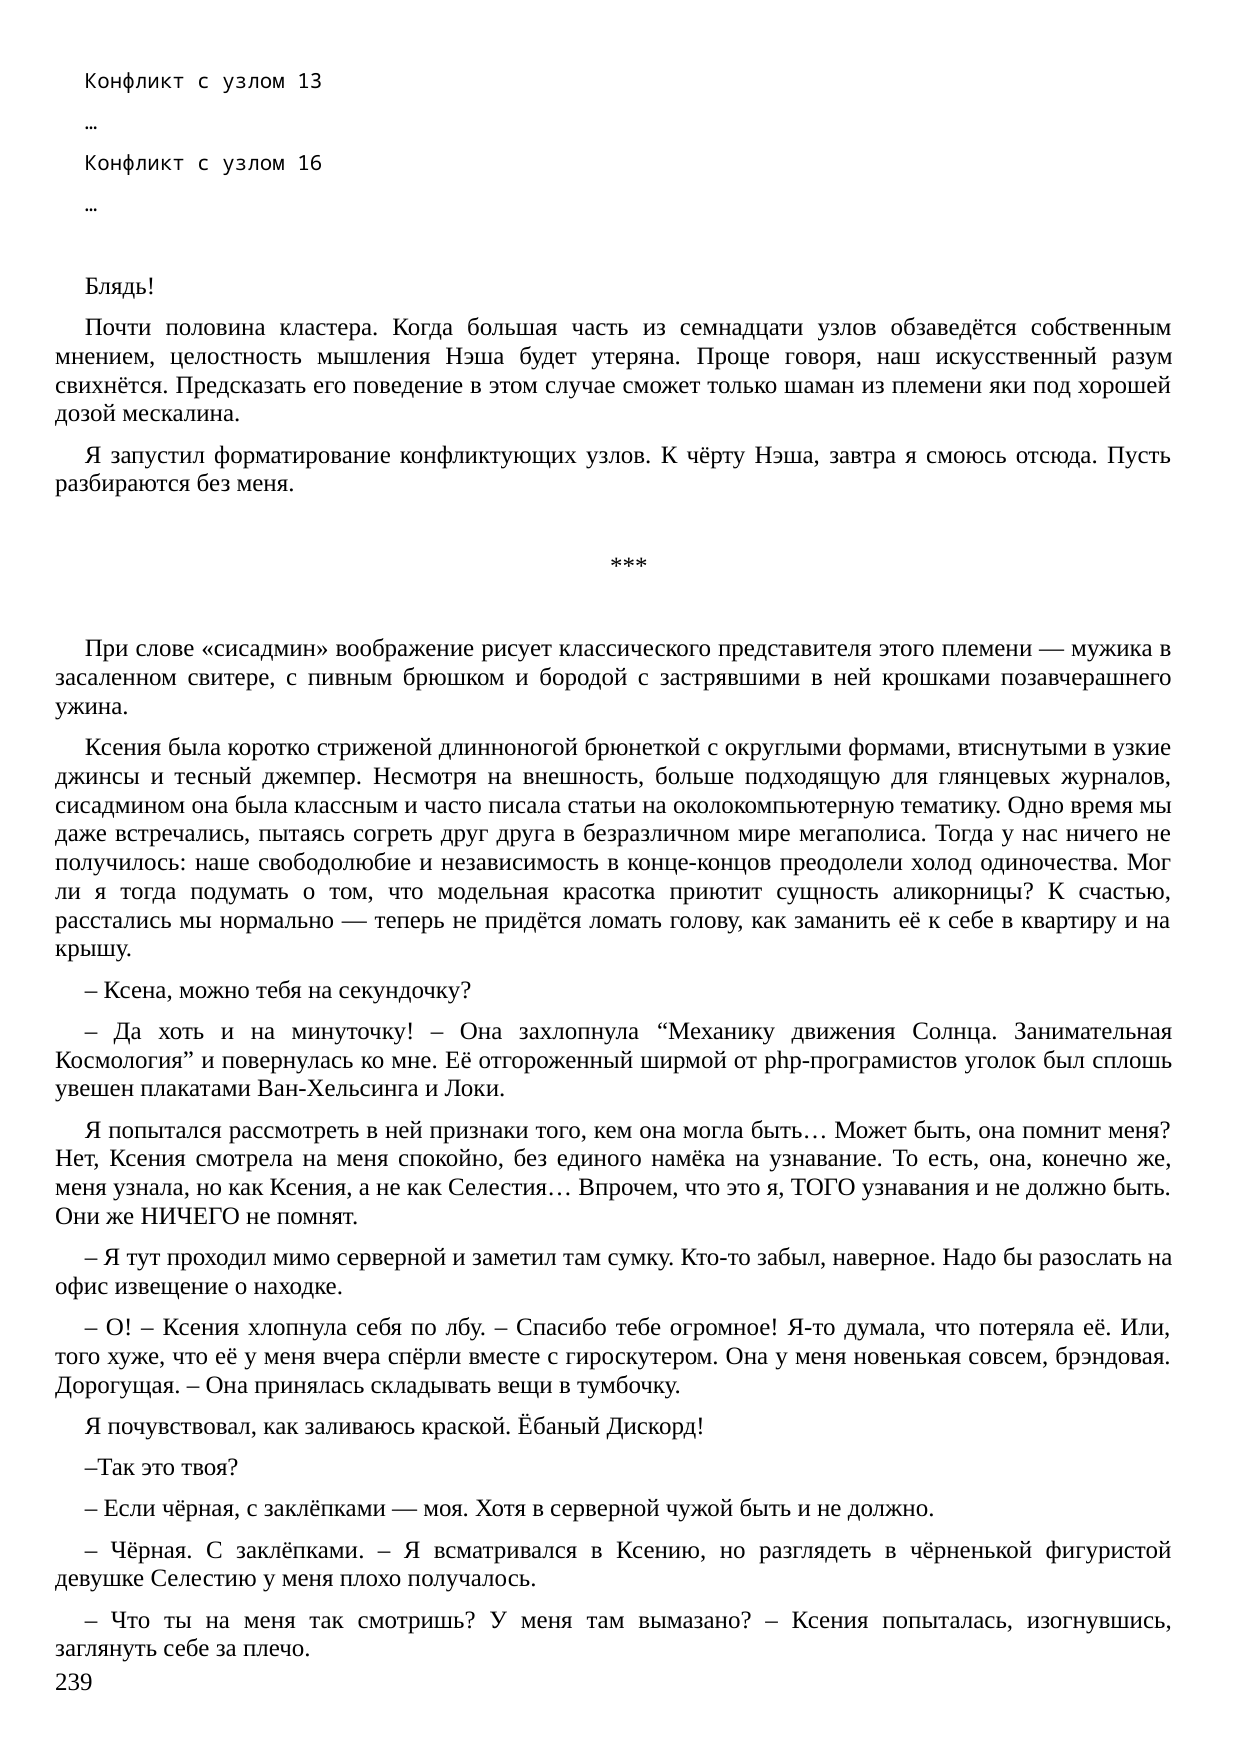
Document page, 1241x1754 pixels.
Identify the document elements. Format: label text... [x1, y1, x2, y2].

text – Что ты на меня так смотришь? У меня там вымазано? – Ксения попыталась, изогнувшись, заглянуть себе за плечо. [55, 1605, 1173, 1662]
text *** [55, 551, 1173, 580]
text – Если чёрная, с заклёпками — моя. Хотя в серверной чужой быть и не должно. [55, 1493, 1173, 1522]
text Я запустил форматирование конфликтующих узлов. К чёрту Нэша, завтра я смоюсь отсюда. Пусть разбираются без меня. [55, 440, 1173, 497]
text –Так это твоя? [55, 1452, 1173, 1481]
text – Да хоть и на минуточку! – Она захлопнула “Механику движения Солнца. Занимательная Космология” и повернулась ко мне. Её отгороженный ширмой от php-програмистов уголок был сплошь увешен плакатами Ван-Хельсинга и Локи. [55, 1016, 1173, 1102]
text Я попытался рассмотреть в ней признаки того, кем она могла быть… Может быть, она помнит меня? Нет, Ксения смотрела на меня спокойно, без единого намёка на узнавание. То есть, она, конечно же, меня узнала, но как Ксения, а не как Селестия… Впрочем, что это я, ТОГО узнавания и не должно быть. Они же НИЧЕГО не помнят. [55, 1115, 1173, 1230]
text Почти половина кластера. Когда большая часть из семнадцати узлов обзаведётся собственным мнением, целостность мышления Нэша будет утеряна. Проще говоря, наш искусственный разум свихнётся. Предсказать его поведение в этом случае сможет только шаман из племени яки под хорошей дозой мескалина. [55, 312, 1173, 427]
text – Ксена, можно тебя на секундочку? [55, 975, 1173, 1003]
text Ксения была коротко стриженой длинноногой брюнеткой с округлыми формами, втиснутыми в узкие джинсы и тесный джемпер. Несмотря на внешность, больше подходящую для глянцевых журналов, сисадмином она была классным и часто писала статьи на околокомпьютерную тематику. Одно время мы даже встречались, пытаясь согреть друг друга в безразличном мире мегаполиса. Тогда у нас ничего не получилось: наше свободолюбие и независимость в конце-концов преодолели холод одиночества. Мог ли я тогда подумать о том, что модельная красотка приютит сущность аликорницы? К счастью, расстались мы нормально — теперь не придётся ломать голову, как заманить её к себе в квартиру и на крышу. [55, 732, 1173, 962]
text – Чёрная. С заклёпками. – Я всматривался в Ксению, но разглядеть в чёрненькой фигуристой девушке Селестию у меня плохо получалось. [55, 1535, 1173, 1592]
text Конфликт с узлом 13 [55, 66, 1173, 94]
text Блядь! [55, 271, 1173, 300]
text Я почувствовал, как заливаюсь краской. Ёбаный Дискорд! [55, 1411, 1173, 1440]
text – О! – Ксения хлопнула себя по лбу. – Спасибо тебе огромное! Я-то думала, что потеряла её. Или, того хуже, что её у меня вчера спёрли вместе с гироскутером. Она у меня новенькая совсем, брэндовая. Дорогущая. – Она принялась складывать вещи в тумбочку. [55, 1312, 1173, 1398]
text … [55, 189, 1173, 217]
text … [55, 107, 1173, 135]
text Конфликт с узлом 16 [55, 148, 1173, 176]
text При слове «сисадмин» воображение рисует классического представителя этого племени — мужика в засаленном свитере, с пивным брюшком и бородой с застрявшими в ней крошками позавчерашнего ужина. [55, 633, 1173, 720]
text – Я тут проходил мимо серверной и заметил там сумку. Кто-то забыл, наверное. Надо бы разослать на офис извещение о находке. [55, 1242, 1173, 1300]
